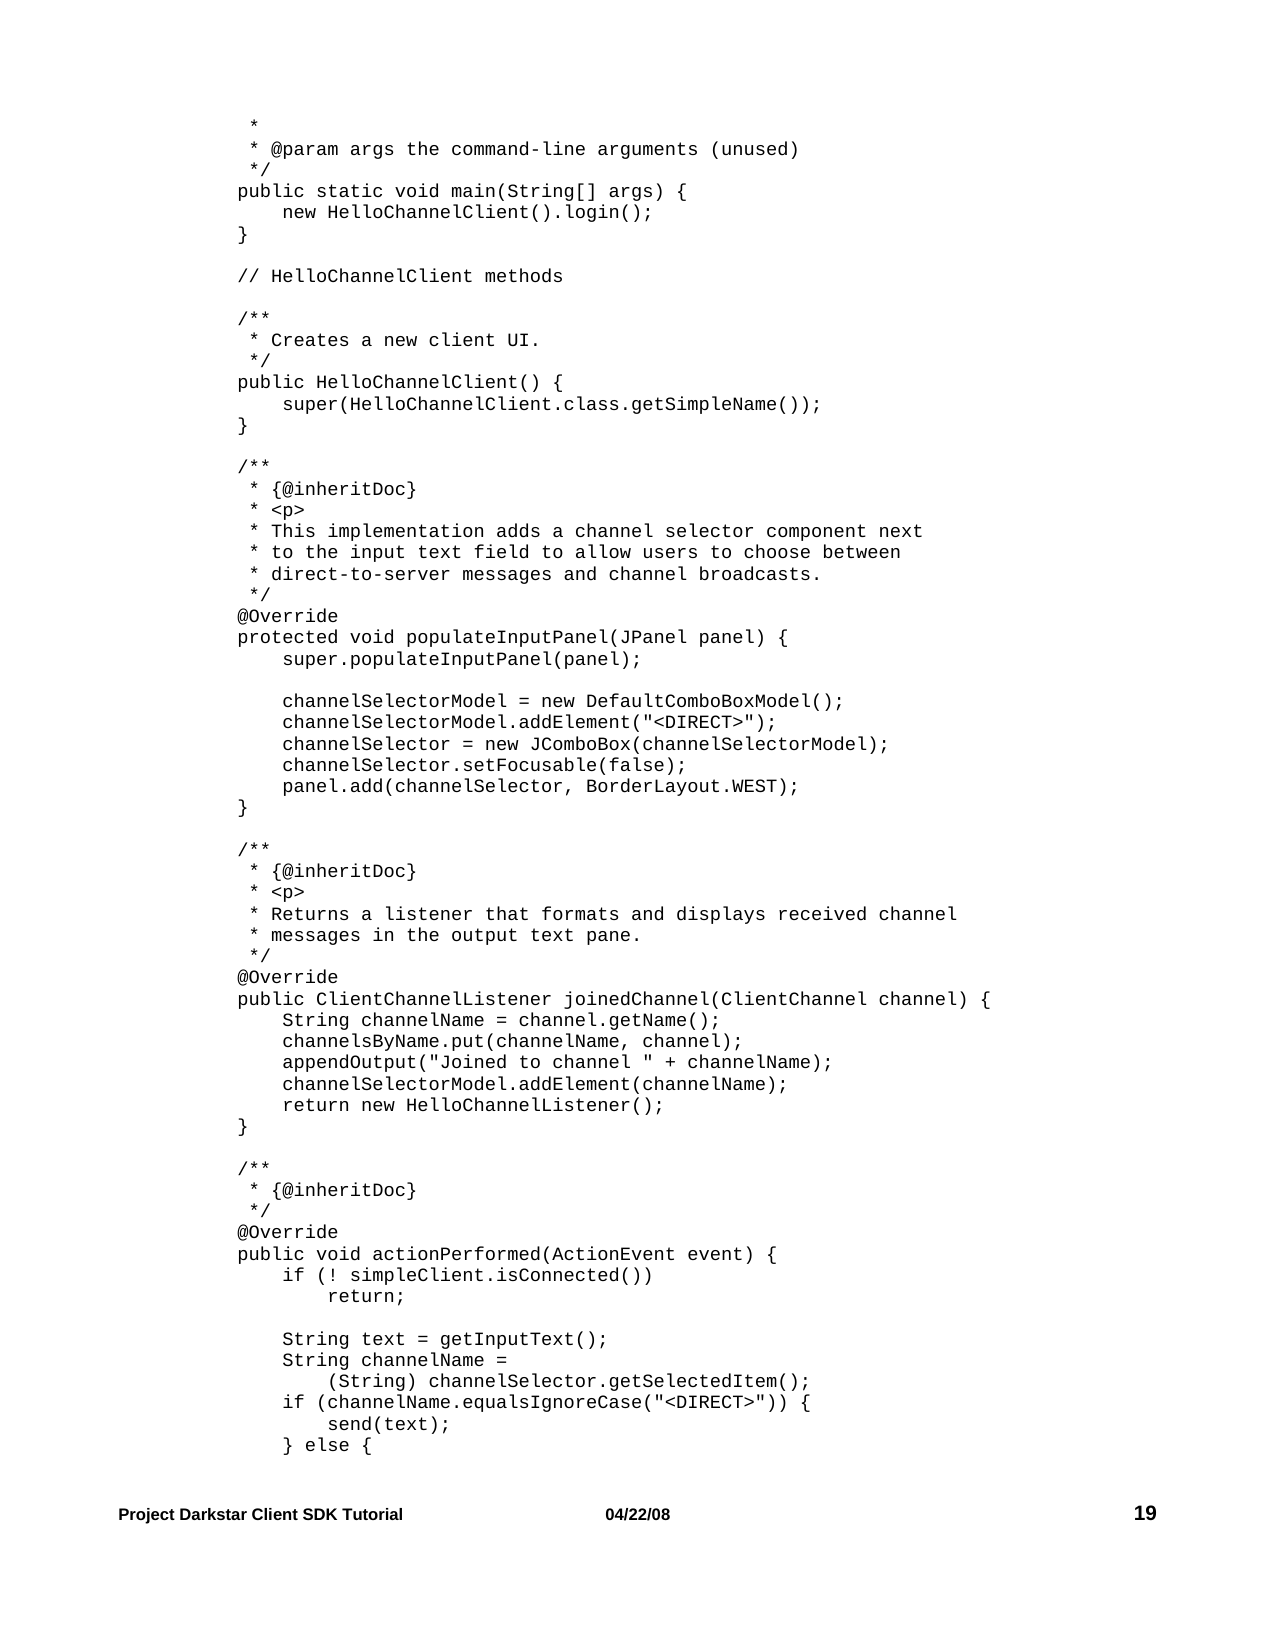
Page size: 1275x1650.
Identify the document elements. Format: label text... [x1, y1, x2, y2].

text * to the input text field to allow users to choose between [192, 543, 1098, 564]
text public static void main(String[] args) { [192, 182, 1098, 203]
text * Returns a listener that formats and displays received channel [192, 904, 1098, 926]
text @Override [192, 968, 1098, 989]
text * This implementation adds a channel selector component next [192, 522, 1098, 543]
text appendOutput("Joined to channel " + channelName); [192, 1053, 1098, 1074]
text * {@inheritDoc} [192, 862, 1098, 883]
text * Creates a new client UI. [192, 331, 1098, 352]
text public ClientChannelListener joinedChannel(ClientChannel channel) { [192, 989, 1098, 1011]
text public HelloChannelClient() { [192, 373, 1098, 394]
text */ [192, 586, 1098, 607]
text */ [192, 947, 1098, 968]
text * direct-to-server messages and channel broadcasts. [192, 564, 1098, 586]
text /** [192, 458, 1098, 479]
text * <p> [192, 883, 1098, 904]
text new HelloChannelClient().login(); [192, 203, 1098, 224]
text /** [192, 309, 1098, 331]
text channelSelectorModel = new DefaultComboBoxModel(); [192, 692, 1098, 713]
text * messages in the output text pane. [192, 926, 1098, 947]
text * {@inheritDoc} [192, 479, 1098, 501]
text send(text); [192, 1414, 1098, 1436]
text super(HelloChannelClient.class.getSimpleName()); [192, 394, 1098, 416]
text String channelName = channel.getName(); [192, 1011, 1098, 1032]
text */ [192, 352, 1098, 373]
text @Override [192, 1223, 1098, 1244]
text } [192, 798, 1098, 819]
text * {@inheritDoc} [192, 1181, 1098, 1202]
text if (channelName.equalsIgnoreCase("<DIRECT>")) { [192, 1393, 1098, 1414]
text /** [192, 1159, 1098, 1181]
text return new HelloChannelListener(); [192, 1096, 1098, 1117]
text * <p> [192, 501, 1098, 522]
text } [192, 416, 1098, 437]
text @Override [192, 607, 1098, 628]
text String channelName = [192, 1351, 1098, 1372]
text channelSelector.setFocusable(false); [192, 756, 1098, 777]
text super.populateInputPanel(panel); [192, 649, 1098, 671]
text /** [192, 841, 1098, 862]
text channelsByName.put(channelName, channel); [192, 1032, 1098, 1053]
text * @param args the command-line arguments (unused) [192, 139, 1098, 161]
text channelSelectorModel.addElement(channelName); [192, 1074, 1098, 1096]
text (String) channelSelector.getSelectedItem(); [192, 1372, 1098, 1393]
text panel.add(channelSelector, BorderLayout.WEST); [192, 777, 1098, 798]
text String text = getInputText(); [192, 1329, 1098, 1351]
text return; [192, 1287, 1098, 1308]
text } [192, 1117, 1098, 1138]
text channelSelectorModel.addElement("<DIRECT>"); [192, 713, 1098, 734]
text * [192, 118, 1098, 139]
text } else { [192, 1436, 1098, 1457]
text public void actionPerformed(ActionEvent event) { [192, 1244, 1098, 1266]
text protected void populateInputPanel(JPanel panel) { [192, 628, 1098, 649]
text // HelloChannelClient methods [192, 267, 1098, 288]
text } [192, 224, 1098, 246]
text if (! simpleClient.isConnected()) [192, 1266, 1098, 1287]
text channelSelector = new JComboBox(channelSelectorModel); [192, 734, 1098, 756]
text */ [192, 161, 1098, 182]
text */ [192, 1202, 1098, 1223]
